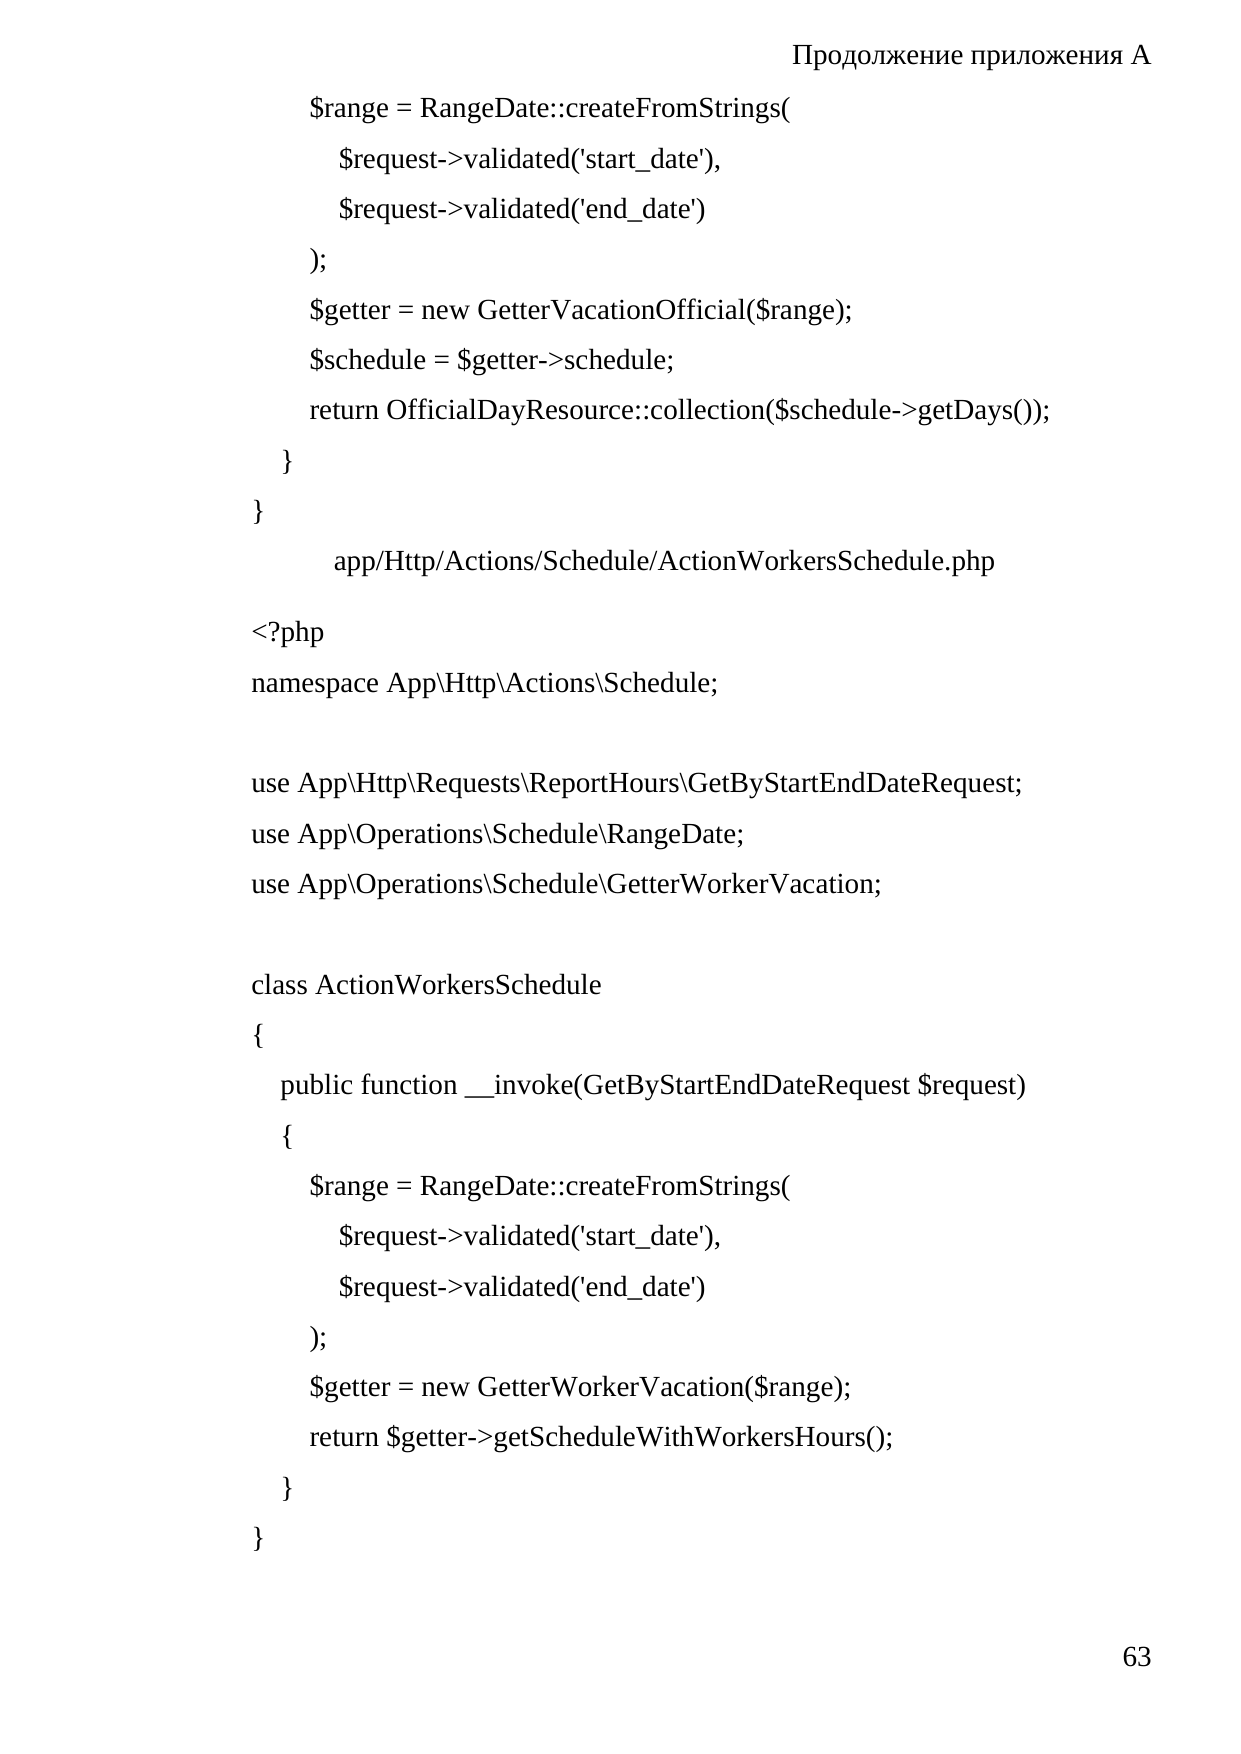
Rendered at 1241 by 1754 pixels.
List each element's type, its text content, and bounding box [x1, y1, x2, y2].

text } [177, 1470, 1152, 1503]
text $range = RangeDate::createFromStrings( [177, 91, 1152, 124]
text return $getter->getScheduleWithWorkersHours(); [177, 1419, 1152, 1453]
text } [177, 493, 1152, 527]
text return OfficialDayResource::collection($schedule->getDays()); [177, 392, 1152, 426]
text $getter = new GetterWorkerVacation($range); [177, 1369, 1152, 1403]
text use App\Http\Requests\ReportHours\GetByStartEndDateRequest; [177, 766, 1152, 799]
text { [177, 1118, 1152, 1151]
text $range = RangeDate::createFromStrings( [177, 1168, 1152, 1202]
text } [177, 1520, 1152, 1554]
text <?php [177, 614, 1152, 648]
text } [177, 443, 1152, 476]
text { [177, 1017, 1152, 1051]
text ); [177, 242, 1152, 275]
text $request->validated('start_date'), [177, 1218, 1152, 1252]
text class ActionWorkersSchedule [177, 967, 1152, 1000]
text use App\Operations\Schedule\RangeDate; [177, 816, 1152, 849]
text namespace App\Http\Actions\Sсhedule; [177, 665, 1152, 698]
subtitle app/Http/Actions/Sсhedule/ActionWorkersSchedule.php [177, 543, 1152, 577]
text $request->validated('end_date') [177, 1269, 1152, 1302]
text $schedule = $getter->schedule; [177, 342, 1152, 376]
text $request->validated('end_date') [177, 191, 1152, 225]
text $getter = new GetterVacationOfficial($range); [177, 292, 1152, 325]
text ); [177, 1319, 1152, 1352]
text public function __invoke(GetByStartEndDateRequest $request) [177, 1067, 1152, 1101]
text $request->validated('start_date'), [177, 141, 1152, 174]
text use App\Operations\Schedule\GetterWorkerVacation; [177, 866, 1152, 900]
